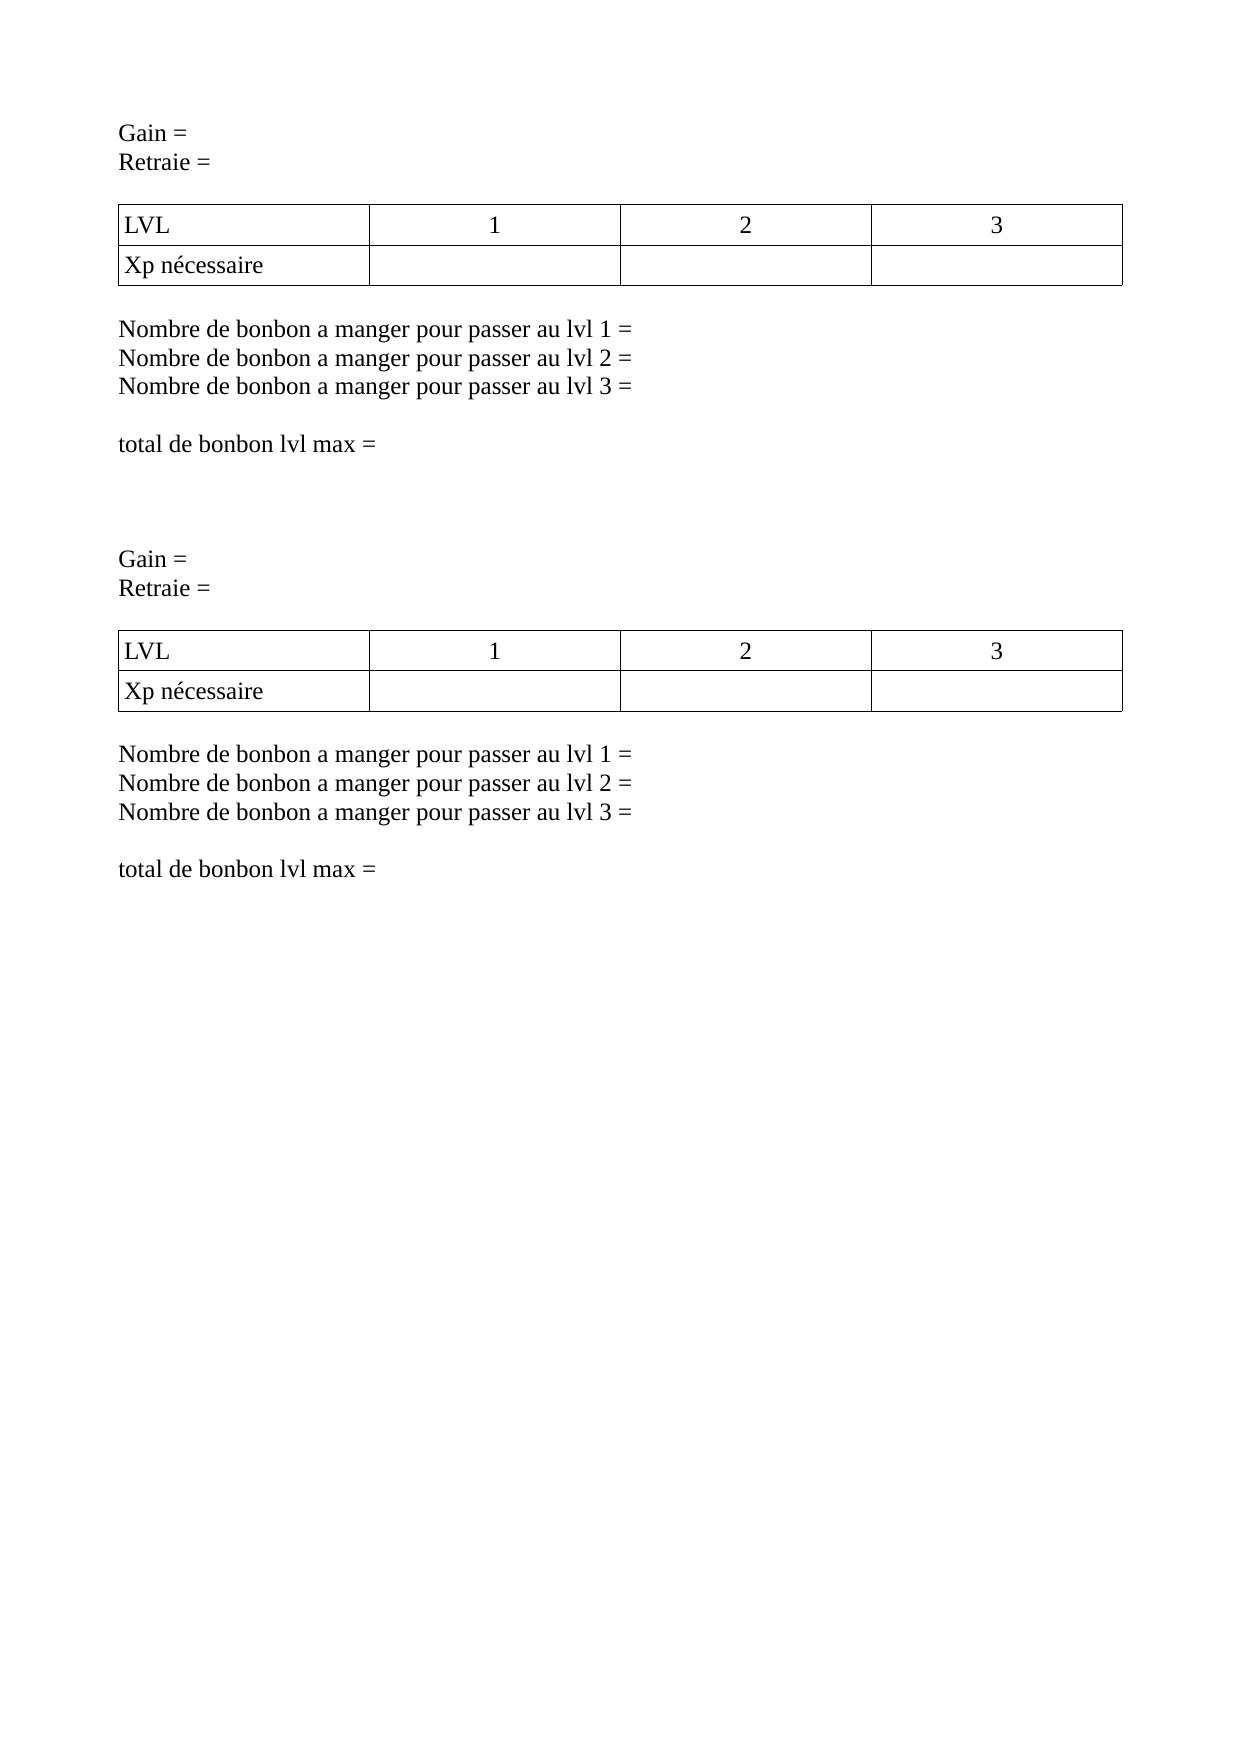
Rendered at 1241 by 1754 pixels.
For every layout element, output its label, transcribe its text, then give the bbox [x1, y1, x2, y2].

table_cell Xp nécessaire [119, 246, 369, 285]
table_header LVL [119, 205, 369, 245]
table_cell [621, 671, 871, 711]
text Nombre de bonbon a manger pour passer au lvl 3 = [118, 371, 1122, 400]
text total de bonbon lvl max = [118, 854, 1122, 883]
text Nombre de bonbon a manger pour passer au lvl 1 = [118, 314, 1122, 343]
table_cell Xp nécessaire [119, 671, 369, 711]
table_header 2 [621, 631, 871, 670]
table_header 1 [370, 631, 620, 670]
text Nombre de bonbon a manger pour passer au lvl 2 = [118, 343, 1122, 371]
text Gain = [118, 544, 1122, 573]
text Retraie = [118, 573, 1122, 601]
text Nombre de bonbon a manger pour passer au lvl 3 = [118, 797, 1122, 826]
text Nombre de bonbon a manger pour passer au lvl 1 = [118, 739, 1122, 768]
table_header 3 [872, 631, 1122, 670]
table_header 2 [621, 205, 871, 245]
table_cell [872, 671, 1122, 711]
table_header 1 [370, 205, 620, 245]
text Gain = [118, 118, 1122, 147]
table_cell [872, 246, 1122, 285]
table_cell [370, 671, 620, 711]
table_header 3 [872, 205, 1122, 245]
table_cell [370, 246, 620, 285]
text Nombre de bonbon a manger pour passer au lvl 2 = [118, 768, 1122, 797]
table_header LVL [119, 631, 369, 670]
table_cell [621, 246, 871, 285]
text Retraie = [118, 147, 1122, 176]
text total de bonbon lvl max = [118, 429, 1122, 458]
